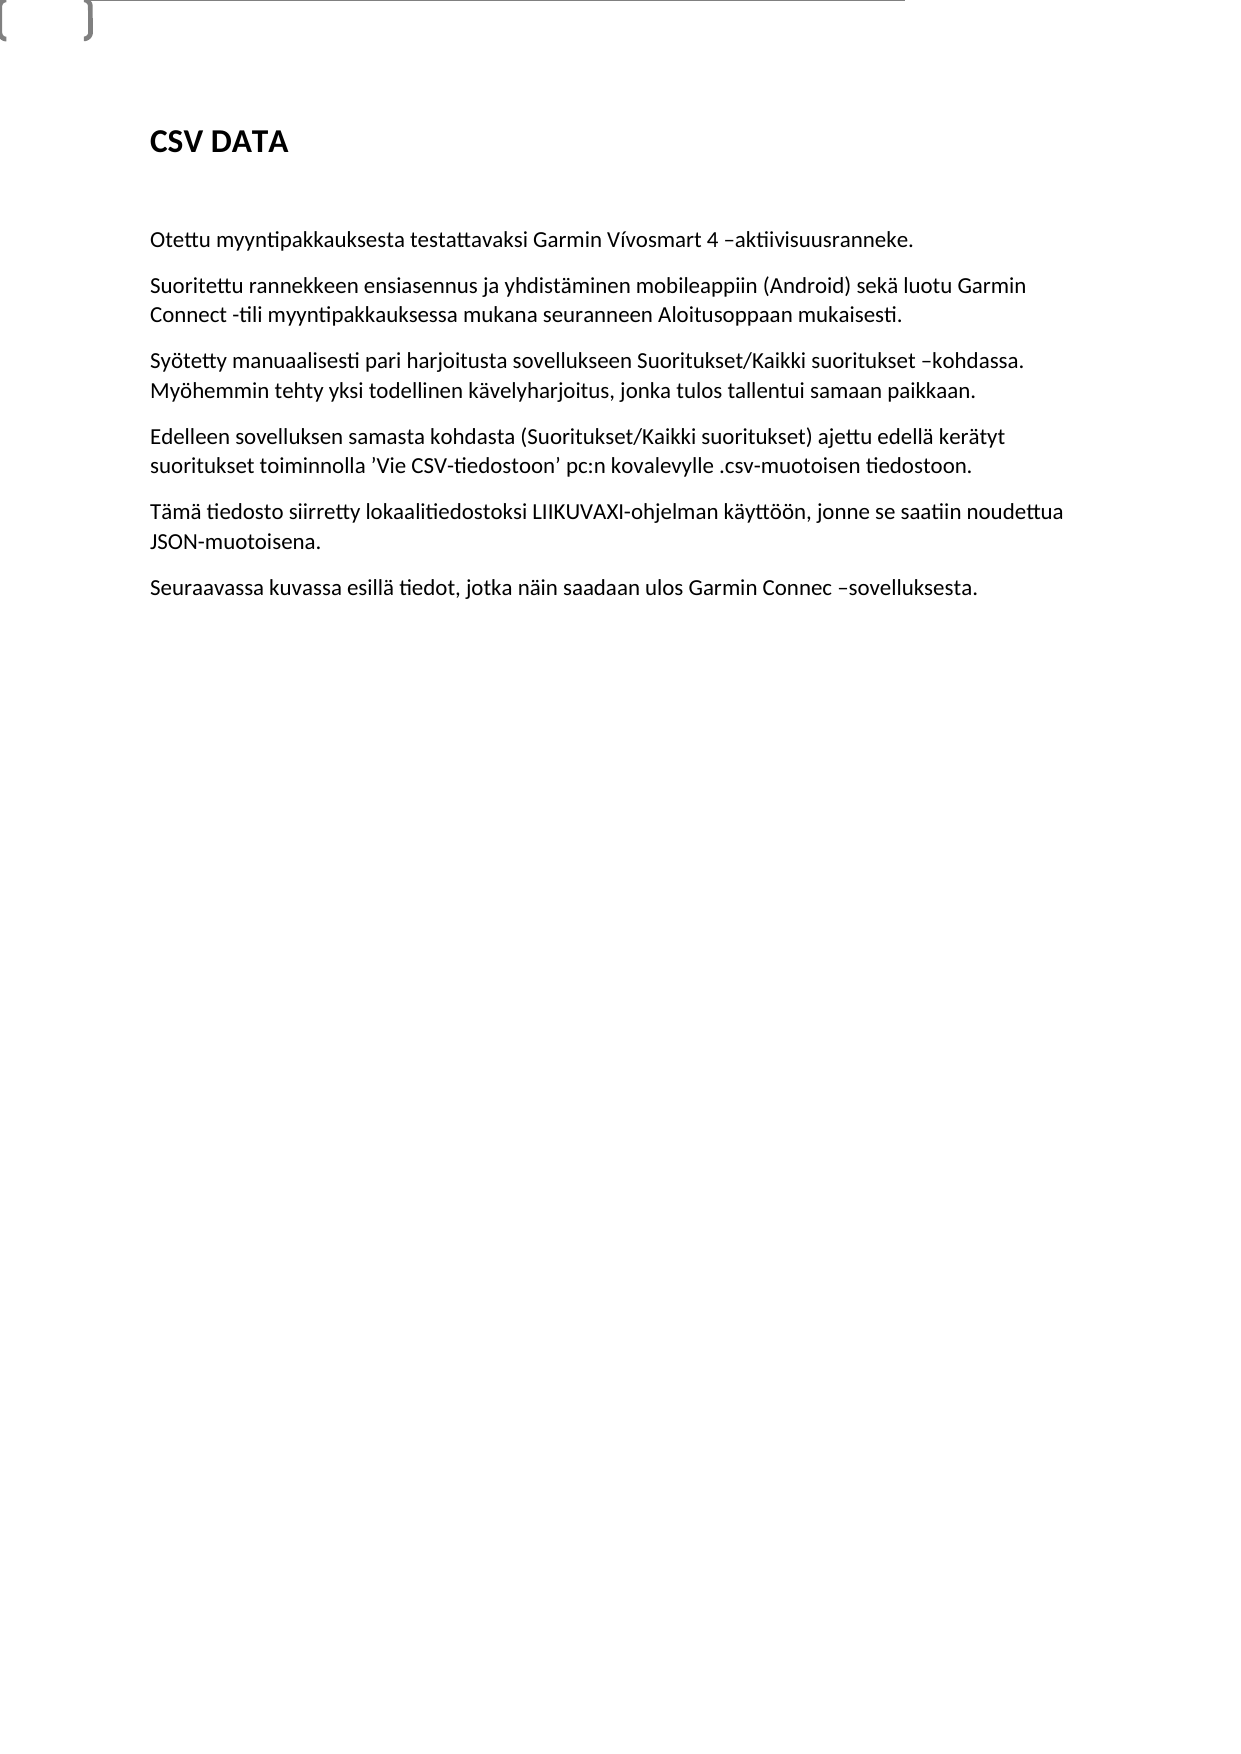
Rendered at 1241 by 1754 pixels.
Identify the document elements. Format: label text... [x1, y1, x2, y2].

text Seuraavassa kuvassa esillä tiedot, jotka näin saadaan ulos Garmin Connec –sovelluksesta. [150, 573, 1090, 601]
text Tämä tiedosto siirretty lokaalitiedostoksi LIIKUVAXI-ohjelman käyttöön, jonne se saatiin noudettua JSON-muotoisena. [150, 497, 1090, 555]
text CSV DATA [150, 120, 1090, 161]
text Edelleen sovelluksen samasta kohdasta (Suoritukset/Kaikki suoritukset) ajettu edellä kerätyt suoritukset toiminnolla ’Vie CSV-tiedostoon’ pc:n kovalevylle .csv-muotoisen tiedostoon. [150, 422, 1090, 479]
text Suoritettu rannekkeen ensiasennus ja yhdistäminen mobileappiin (Android) sekä luotu Garmin Connect -tili myyntipakkauksessa mukana seuranneen Aloitusoppaan mukaisesti. [150, 271, 1090, 329]
text Syötetty manuaalisesti pari harjoitusta sovellukseen Suoritukset/Kaikki suoritukset –kohdassa. Myöhemmin tehty yksi todellinen kävelyharjoitus, jonka tulos tallentui samaan paikkaan. [150, 347, 1090, 404]
text Otettu myyntipakkauksesta testattavaksi Garmin Vívosmart 4 –aktiivisuusranneke. [150, 225, 1090, 253]
